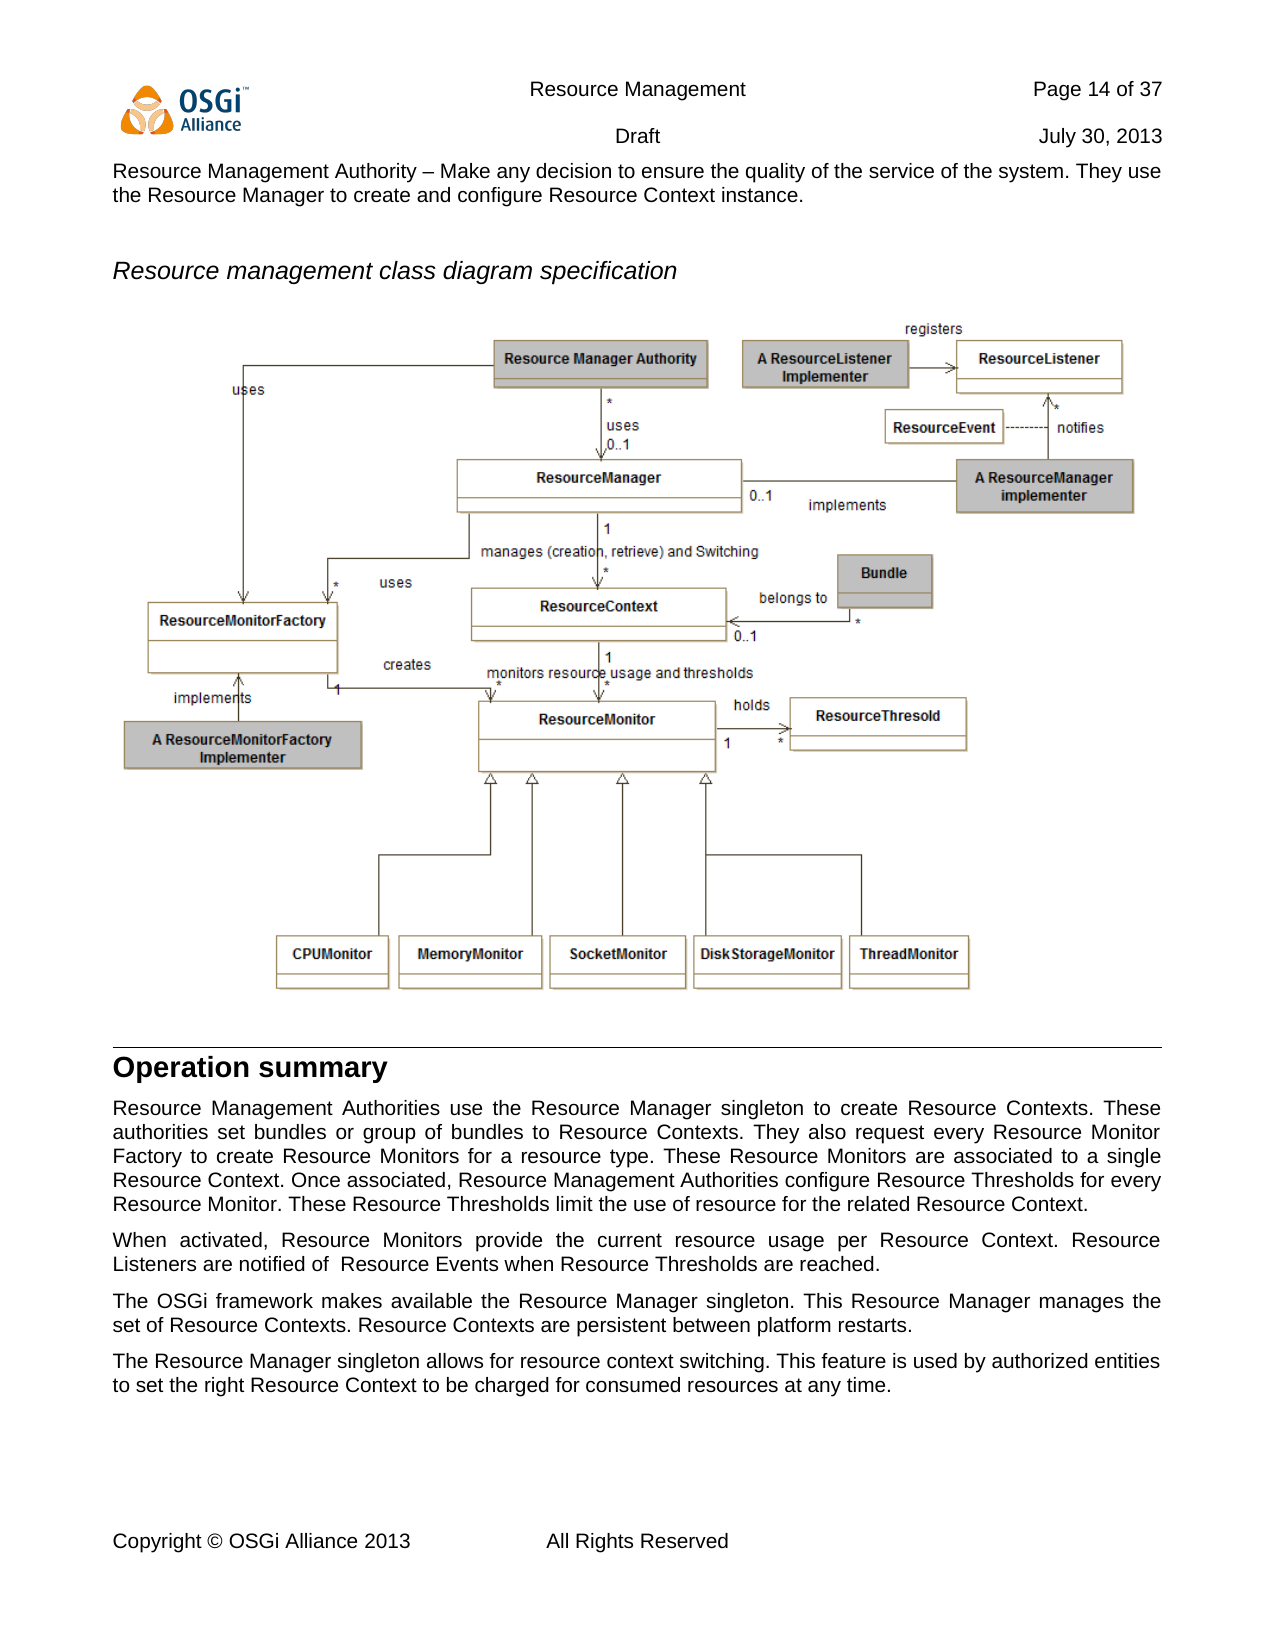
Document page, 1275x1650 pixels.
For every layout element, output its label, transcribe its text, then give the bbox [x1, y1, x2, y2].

text The OSGi framework makes available the Resource Manager singleton. This Resource Manager manages the set of Resource Contexts. Resource Contexts are persistent between platform restarts. [112, 1289, 1162, 1337]
text Resource management class diagram specification [112, 256, 1162, 284]
subtitle Operation summary [112, 1048, 1162, 1083]
text Resource Management Authorities use the Resource Manager singleton to create Resource Contexts. These authorities set bundles or group of bundles to Resource Contexts. They also request every Resource Monitor Factory to create Resource Monitors for a resource type. These Resource Monitors are associated to a single Resource Context. Once associated, Resource Management Authorities configure Resource Thresholds for every Resource Monitor. These Resource Thresholds limit the use of resource for the related Resource Context. [112, 1096, 1162, 1216]
picture [113, 78, 257, 142]
picture [112, 297, 1163, 1002]
text Resource Management Authority – Make any decision to ensure the quality of the service of the system. They use the Resource Manager to create and configure Resource Context instance. [112, 159, 1162, 207]
text When activated, Resource Monitors provide the current resource usage per Resource Context. Resource Listeners are notified of Resource Events when Resource Thresholds are reached. [112, 1228, 1162, 1276]
